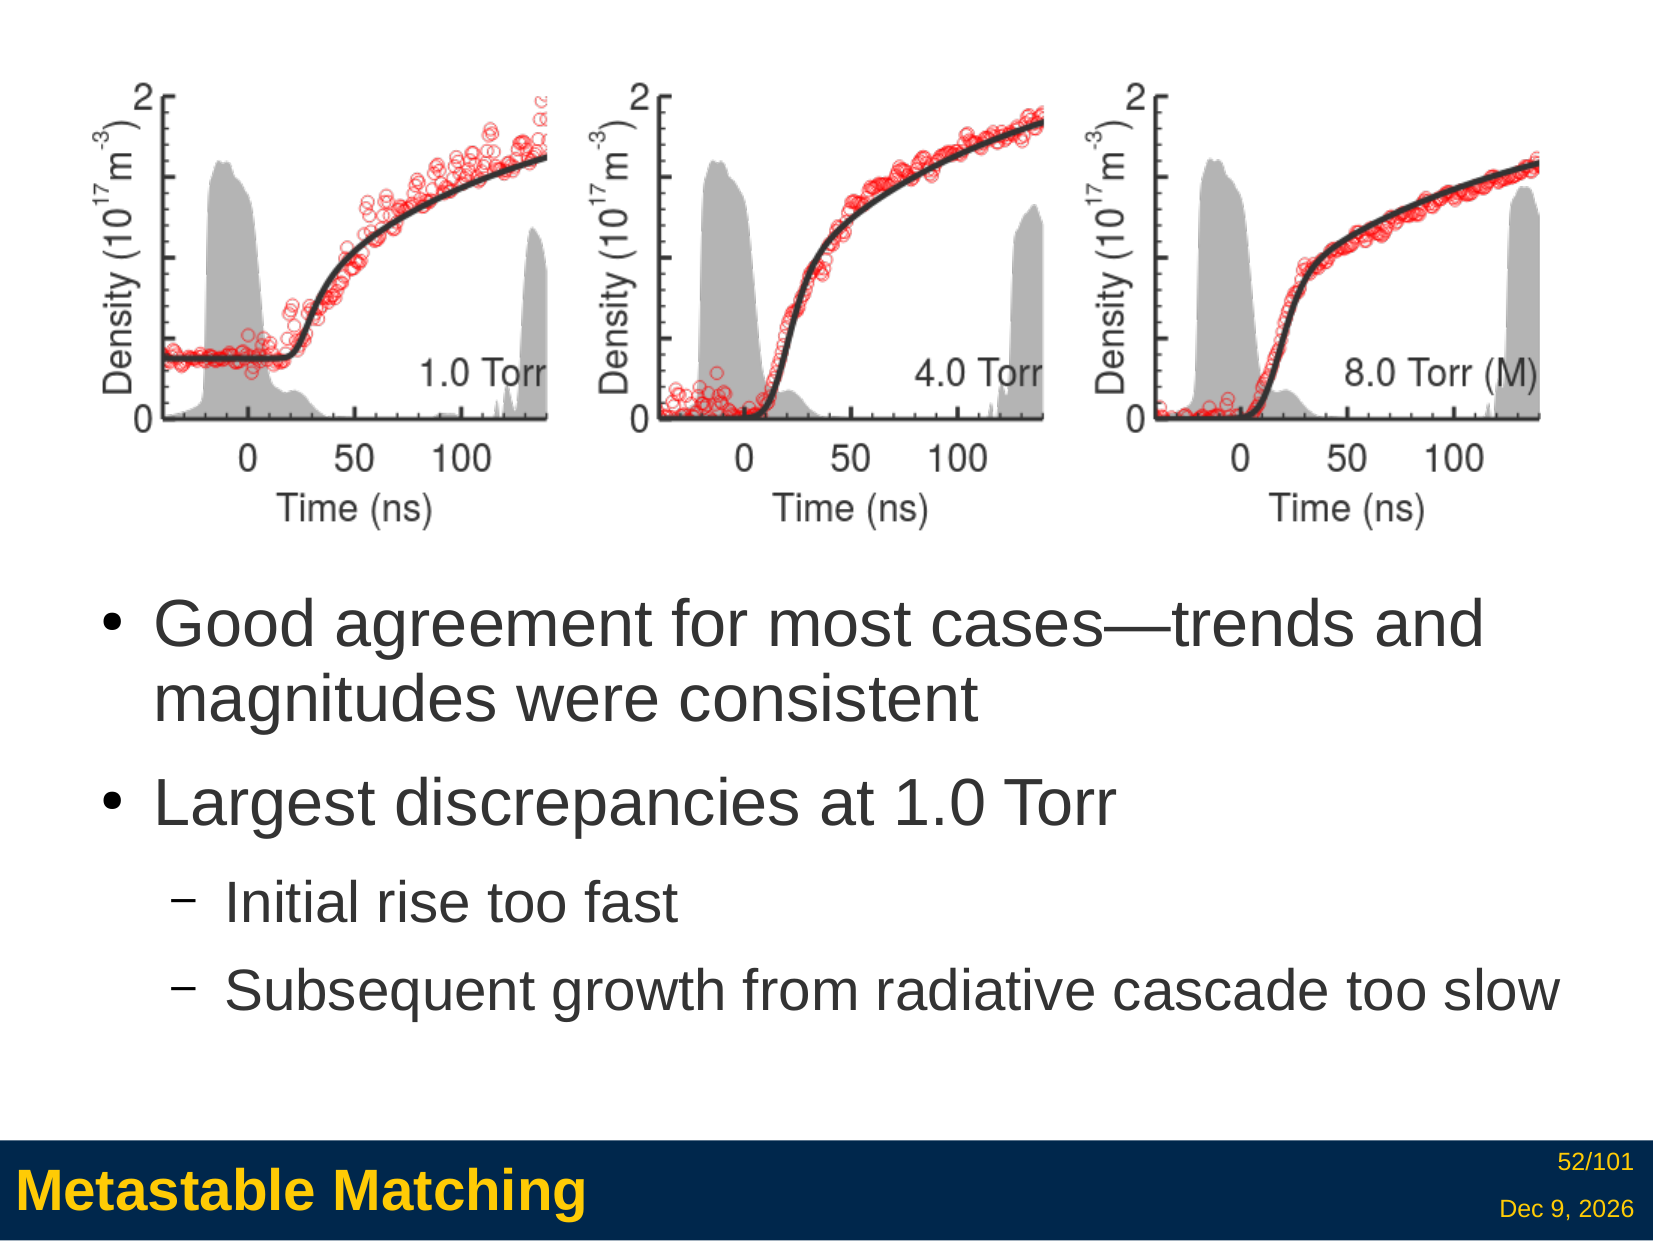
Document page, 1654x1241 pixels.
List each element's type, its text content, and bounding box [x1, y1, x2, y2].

title Metastable Matching [14, 1140, 1380, 1241]
list Good agreement for most cases—trends and magnitudes were consistent Largest discrepancies at 1.0 Torr Initial rise too fast Subsequent growth from radiative cascade too slow [82, 548, 1571, 1061]
picture [88, 59, 1577, 532]
